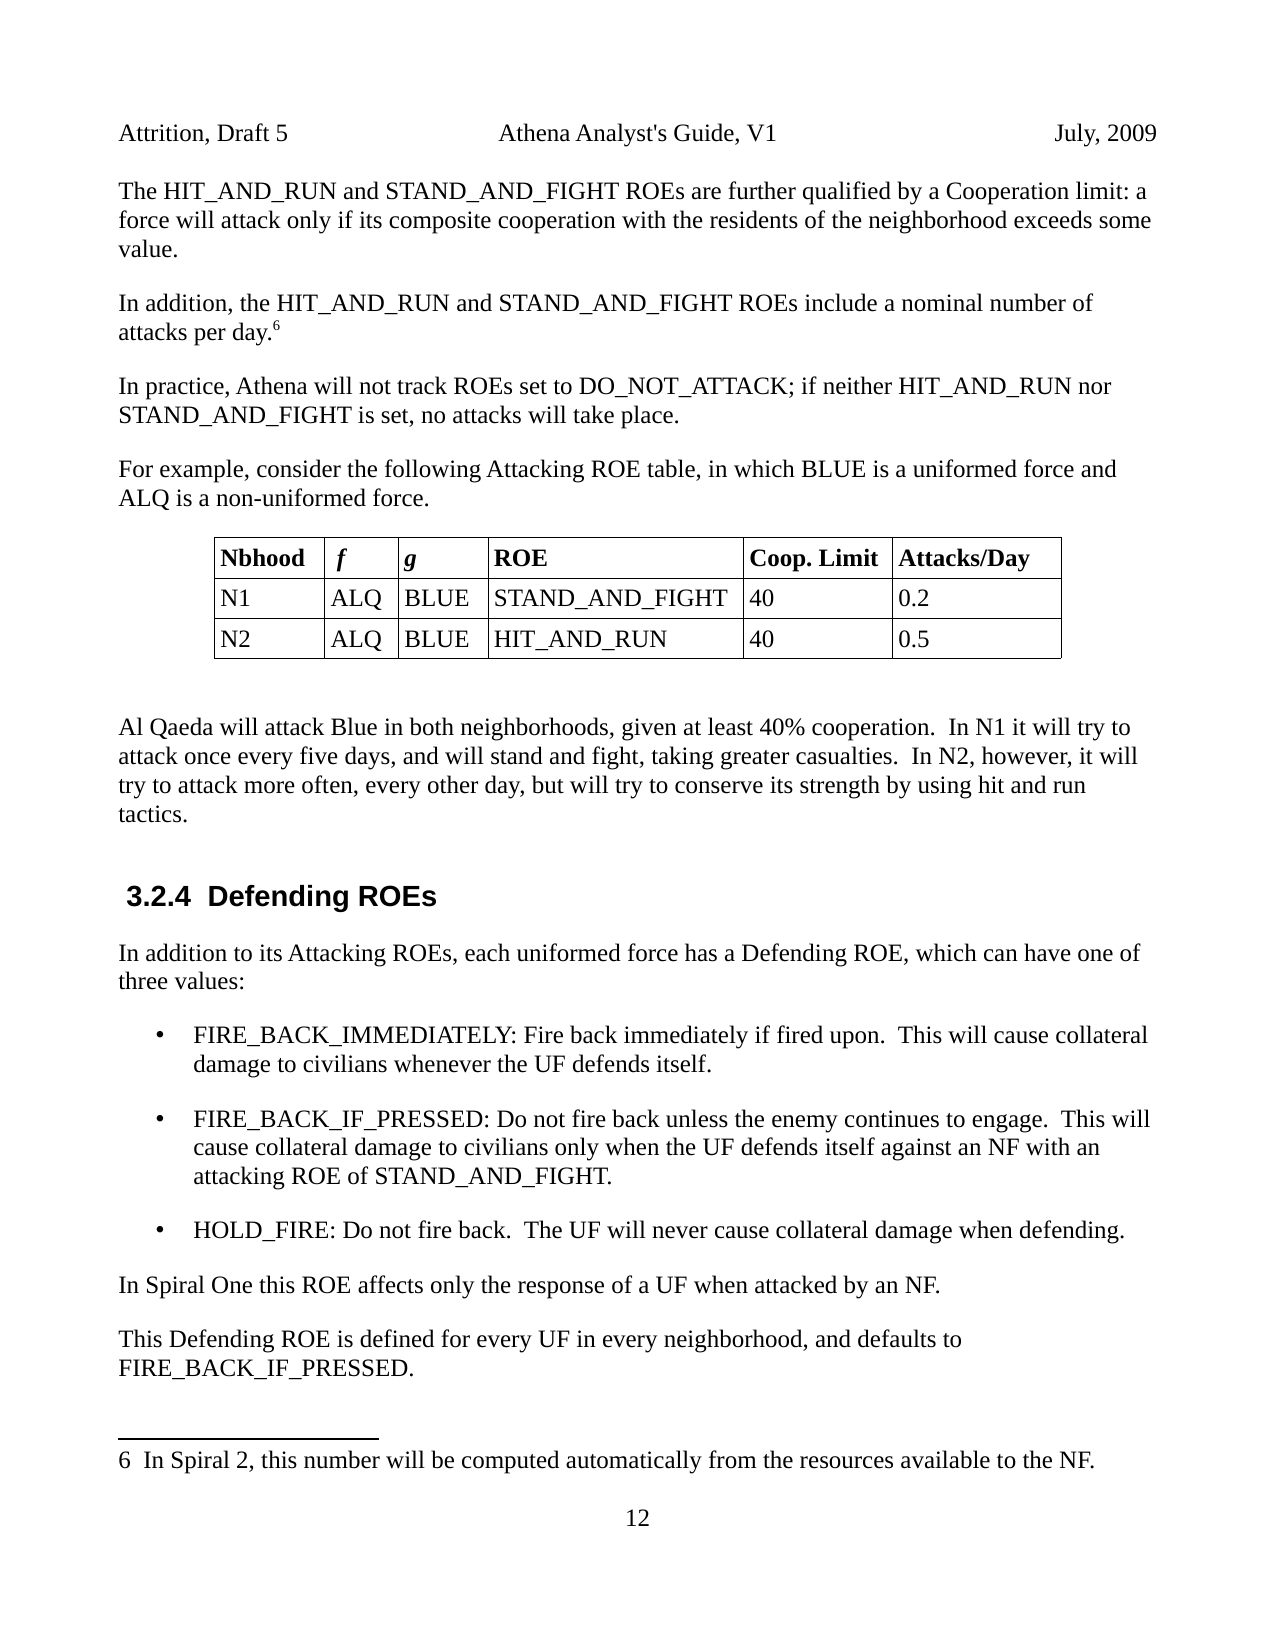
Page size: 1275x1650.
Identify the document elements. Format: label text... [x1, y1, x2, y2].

table_cell HIT_AND_RUN [489, 619, 743, 658]
table_cell 40 [744, 619, 892, 658]
table_cell 40 [744, 579, 892, 618]
table_cell N2 [215, 619, 324, 658]
list FIRE_BACK_IMMEDIATELY: Fire back immediately if fired upon. This will cause collateral damage to civilians whenever the UF defends itself. [156, 1021, 1157, 1078]
table_header ROE [489, 538, 743, 577]
text Al Qaeda will attack Blue in both neighborhoods, given at least 40% cooperation. In N1 it will try to attack once every five days, and will stand and fight, taking greater casualties. In N2, however, it will try to attack more often, every other day, but will try to conserve its strength by using hit and run tactics. [118, 712, 1157, 827]
table_cell N1 [215, 579, 324, 618]
table_header Attacks/Day [893, 538, 1061, 577]
table_cell 0.5 [893, 619, 1061, 658]
text This Defending ROE is defined for every UF in every neighborhood, and defaults to FIRE_BACK_IF_PRESSED. [118, 1324, 1157, 1381]
table_header Coop. Limit [744, 538, 892, 577]
table_cell STAND_AND_FIGHT [489, 579, 743, 618]
table_cell BLUE [399, 579, 488, 618]
subtitle Defending ROEs [118, 878, 1157, 912]
table_cell ALQ [325, 579, 398, 618]
text In addition, the HIT_AND_RUN and STAND_AND_FIGHT ROEs include a nominal number of attacks per day. [118, 288, 1157, 346]
table_header Nbhood [215, 538, 324, 577]
text In Spiral 2, this number will be computed automatically from the resources available to the NF. [118, 1445, 1157, 1474]
text The HIT_AND_RUN and STAND_AND_FIGHT ROEs are further qualified by a Cooperation limit: a force will attack only if its composite cooperation with the residents of the neighborhood exceeds some value. [118, 176, 1157, 263]
text In Spiral One this ROE affects only the response of a UF when attacked by an NF. [118, 1270, 1157, 1298]
text For example, consider the following Attacking ROE table, in which BLUE is a uniformed force and ALQ is a non-uniformed force. [118, 454, 1157, 512]
table_cell BLUE [399, 619, 488, 658]
table_header f [325, 538, 398, 577]
table_cell ALQ [325, 619, 398, 658]
text In practice, Athena will not track ROEs set to DO_NOT_ATTACK; if neither HIT_AND_RUN nor STAND_AND_FIGHT is set, no attacks will take place. [118, 371, 1157, 429]
table_cell 0.2 [893, 579, 1061, 618]
list FIRE_BACK_IF_PRESSED: Do not fire back unless the enemy continues to engage. This will cause collateral damage to civilians only when the UF defends itself against an NF with an attacking ROE of STAND_AND_FIGHT. [156, 1104, 1157, 1190]
list HOLD_FIRE: Do not fire back. The UF will never cause collateral damage when defending. [156, 1215, 1157, 1244]
text In addition to its Attacking ROEs, each uniformed force has a Defending ROE, which can have one of three values: [118, 938, 1157, 995]
table_header g [399, 538, 488, 577]
